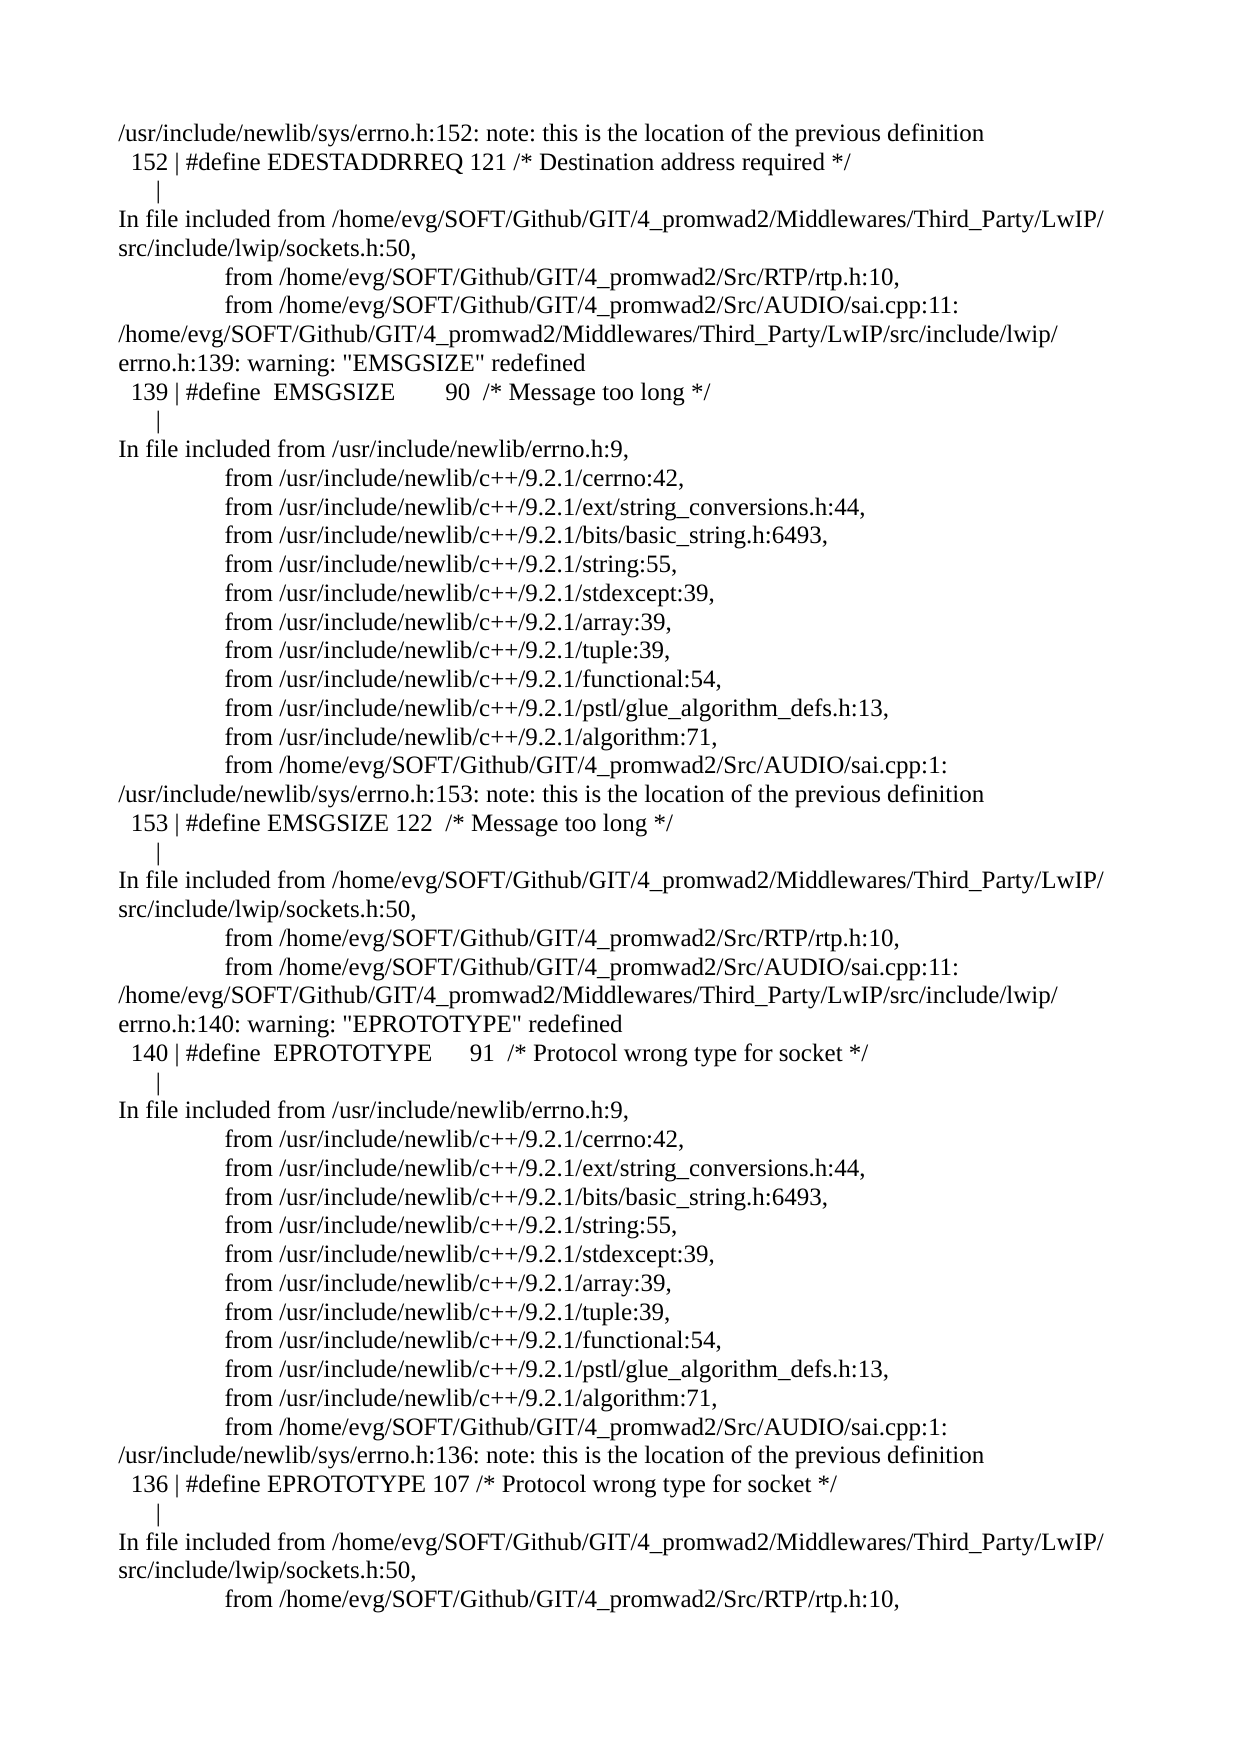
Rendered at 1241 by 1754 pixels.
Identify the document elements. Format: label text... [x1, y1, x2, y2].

text from /usr/include/newlib/c++/9.2.1/cerrno:42, [118, 1124, 1122, 1153]
text from /usr/include/newlib/c++/9.2.1/pstl/glue_algorithm_defs.h:13, [118, 693, 1122, 722]
text from /usr/include/newlib/c++/9.2.1/array:39, [118, 1268, 1122, 1297]
text from /home/evg/SOFT/Github/GIT/4_promwad2/Src/RTP/rtp.h:10, [118, 262, 1122, 291]
text | [118, 1067, 1122, 1096]
text from /usr/include/newlib/c++/9.2.1/stdexcept:39, [118, 578, 1122, 607]
text 153 | #define EMSGSIZE 122 /* Message too long */ [118, 808, 1122, 837]
text from /usr/include/newlib/c++/9.2.1/stdexcept:39, [118, 1239, 1122, 1268]
text from /usr/include/newlib/c++/9.2.1/tuple:39, [118, 1297, 1122, 1326]
text from /usr/include/newlib/c++/9.2.1/pstl/glue_algorithm_defs.h:13, [118, 1354, 1122, 1383]
text /home/evg/SOFT/Github/GIT/4_promwad2/Middlewares/Third_Party/LwIP/src/include/lwip/errno.h:140: warning: "EPROTOTYPE" redefined [118, 981, 1122, 1038]
text /home/evg/SOFT/Github/GIT/4_promwad2/Middlewares/Third_Party/LwIP/src/include/lwip/errno.h:139: warning: "EMSGSIZE" redefined [118, 319, 1122, 377]
text from /home/evg/SOFT/Github/GIT/4_promwad2/Src/AUDIO/sai.cpp:1: [118, 1412, 1122, 1441]
text /usr/include/newlib/sys/errno.h:136: note: this is the location of the previous definition [118, 1441, 1122, 1469]
text | [118, 176, 1122, 204]
text from /home/evg/SOFT/Github/GIT/4_promwad2/Src/AUDIO/sai.cpp:1: [118, 751, 1122, 779]
text In file included from /usr/include/newlib/errno.h:9, [118, 434, 1122, 463]
text | [118, 406, 1122, 434]
text from /usr/include/newlib/c++/9.2.1/bits/basic_string.h:6493, [118, 521, 1122, 549]
text from /usr/include/newlib/c++/9.2.1/bits/basic_string.h:6493, [118, 1182, 1122, 1211]
text /usr/include/newlib/sys/errno.h:152: note: this is the location of the previous definition [118, 118, 1122, 147]
text from /usr/include/newlib/c++/9.2.1/tuple:39, [118, 636, 1122, 664]
text from /usr/include/newlib/c++/9.2.1/algorithm:71, [118, 1383, 1122, 1412]
text In file included from /usr/include/newlib/errno.h:9, [118, 1096, 1122, 1124]
text from /usr/include/newlib/c++/9.2.1/algorithm:71, [118, 722, 1122, 751]
text from /home/evg/SOFT/Github/GIT/4_promwad2/Src/RTP/rtp.h:10, [118, 1584, 1122, 1613]
text 136 | #define EPROTOTYPE 107 /* Protocol wrong type for socket */ [118, 1469, 1122, 1498]
text | [118, 1498, 1122, 1527]
text from /usr/include/newlib/c++/9.2.1/string:55, [118, 549, 1122, 578]
text from /usr/include/newlib/c++/9.2.1/functional:54, [118, 664, 1122, 693]
text from /usr/include/newlib/c++/9.2.1/array:39, [118, 607, 1122, 636]
text from /usr/include/newlib/c++/9.2.1/ext/string_conversions.h:44, [118, 1153, 1122, 1182]
text from /home/evg/SOFT/Github/GIT/4_promwad2/Src/RTP/rtp.h:10, [118, 923, 1122, 952]
text | [118, 837, 1122, 866]
text 140 | #define EPROTOTYPE 91 /* Protocol wrong type for socket */ [118, 1038, 1122, 1067]
text from /usr/include/newlib/c++/9.2.1/cerrno:42, [118, 463, 1122, 492]
text from /usr/include/newlib/c++/9.2.1/ext/string_conversions.h:44, [118, 492, 1122, 521]
text /usr/include/newlib/sys/errno.h:153: note: this is the location of the previous definition [118, 779, 1122, 808]
text 152 | #define EDESTADDRREQ 121 /* Destination address required */ [118, 147, 1122, 176]
text 139 | #define EMSGSIZE 90 /* Message too long */ [118, 377, 1122, 406]
text from /home/evg/SOFT/Github/GIT/4_promwad2/Src/AUDIO/sai.cpp:11: [118, 952, 1122, 981]
text In file included from /home/evg/SOFT/Github/GIT/4_promwad2/Middlewares/Third_Party/LwIP/src/include/lwip/sockets.h:50, [118, 1527, 1122, 1584]
text from /usr/include/newlib/c++/9.2.1/string:55, [118, 1211, 1122, 1239]
text In file included from /home/evg/SOFT/Github/GIT/4_promwad2/Middlewares/Third_Party/LwIP/src/include/lwip/sockets.h:50, [118, 866, 1122, 923]
text from /usr/include/newlib/c++/9.2.1/functional:54, [118, 1326, 1122, 1354]
text In file included from /home/evg/SOFT/Github/GIT/4_promwad2/Middlewares/Third_Party/LwIP/src/include/lwip/sockets.h:50, [118, 204, 1122, 262]
text from /home/evg/SOFT/Github/GIT/4_promwad2/Src/AUDIO/sai.cpp:11: [118, 291, 1122, 319]
